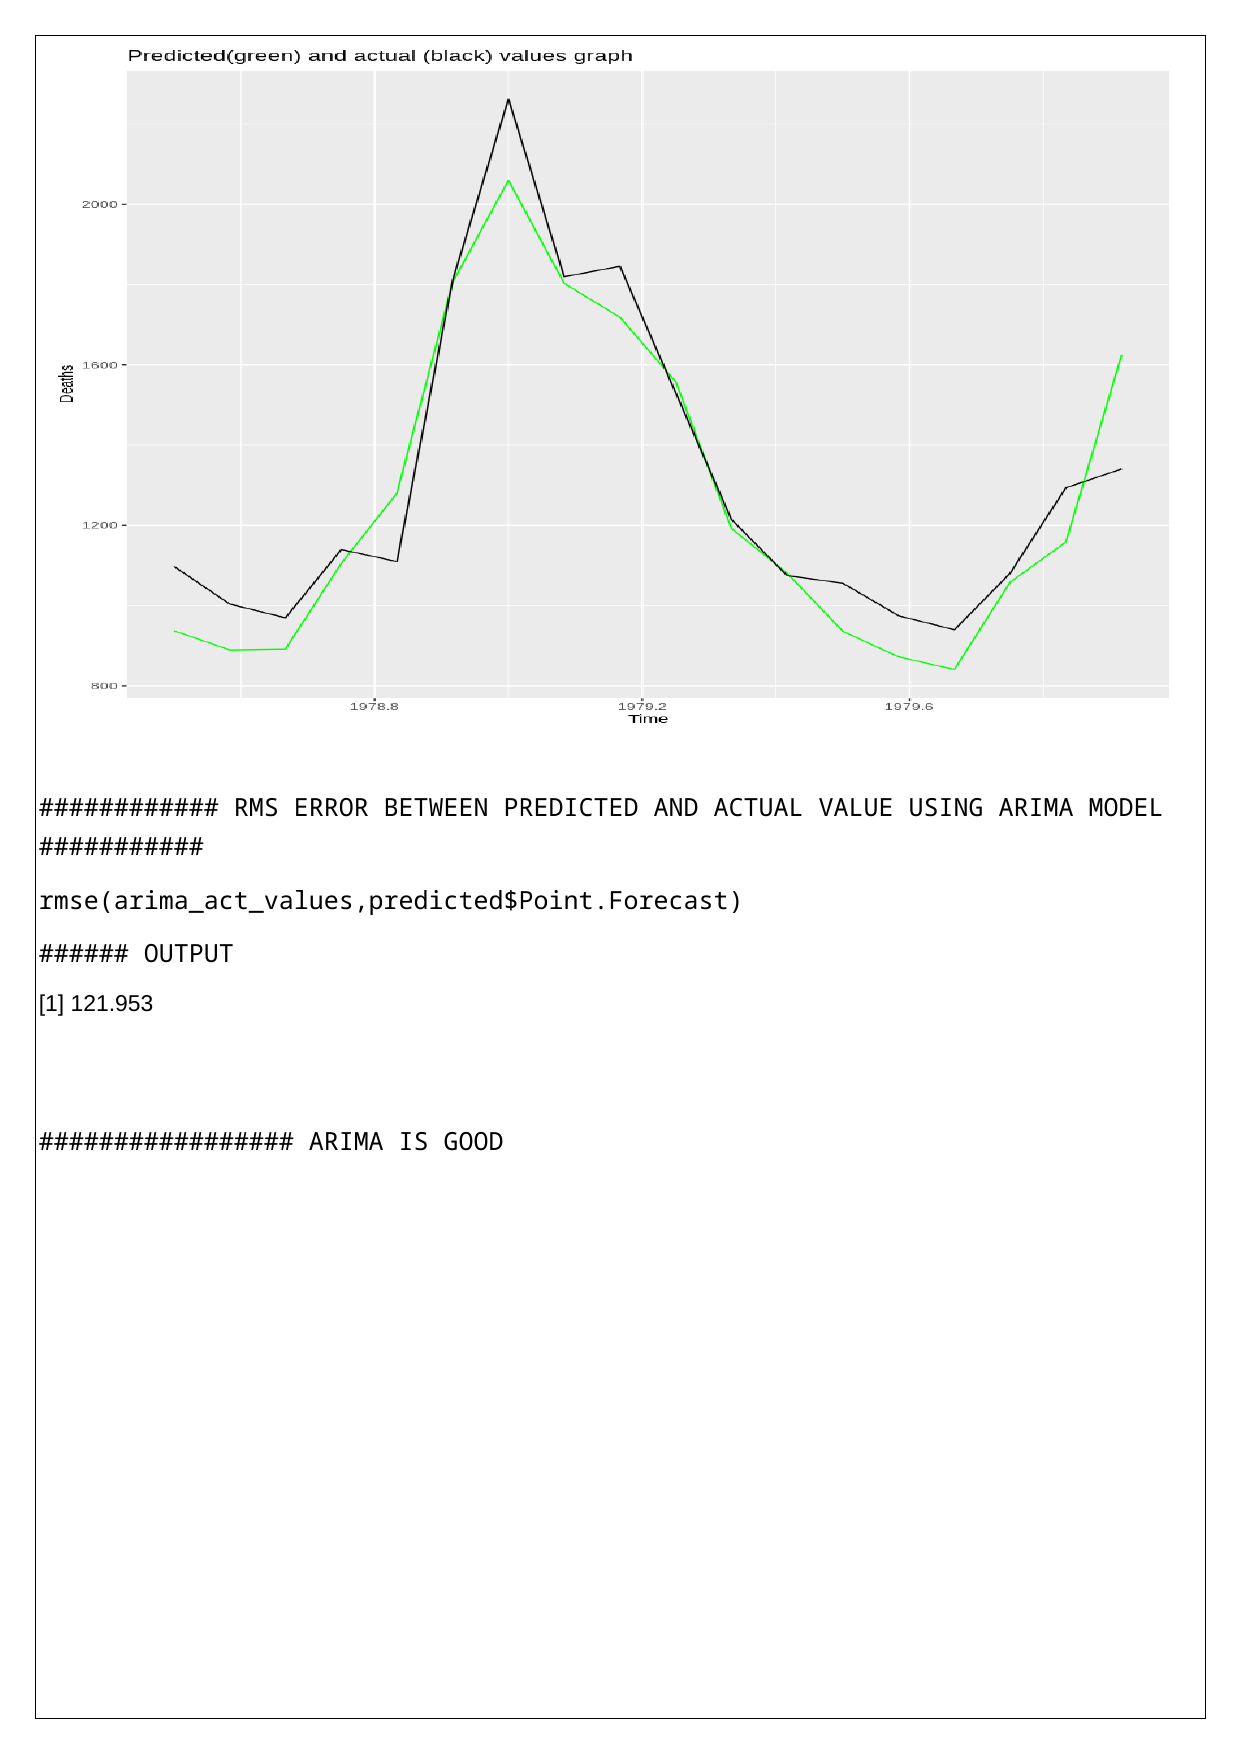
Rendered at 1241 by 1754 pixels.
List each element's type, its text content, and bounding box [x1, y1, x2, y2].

text rmse(arima_act_values,predicted$Point.Forecast) [38, 882, 1202, 916]
text ############ RMS ERROR BETWEEN PREDICTED AND ACTUAL VALUE USING ARIMA MODEL ########### [38, 789, 1202, 863]
text ###### OUTPUT [38, 936, 1202, 970]
text [1] 121.953 [38, 990, 1202, 1016]
text ################# ARIMA IS GOOD [38, 1124, 1202, 1158]
picture [51, 45, 1179, 731]
